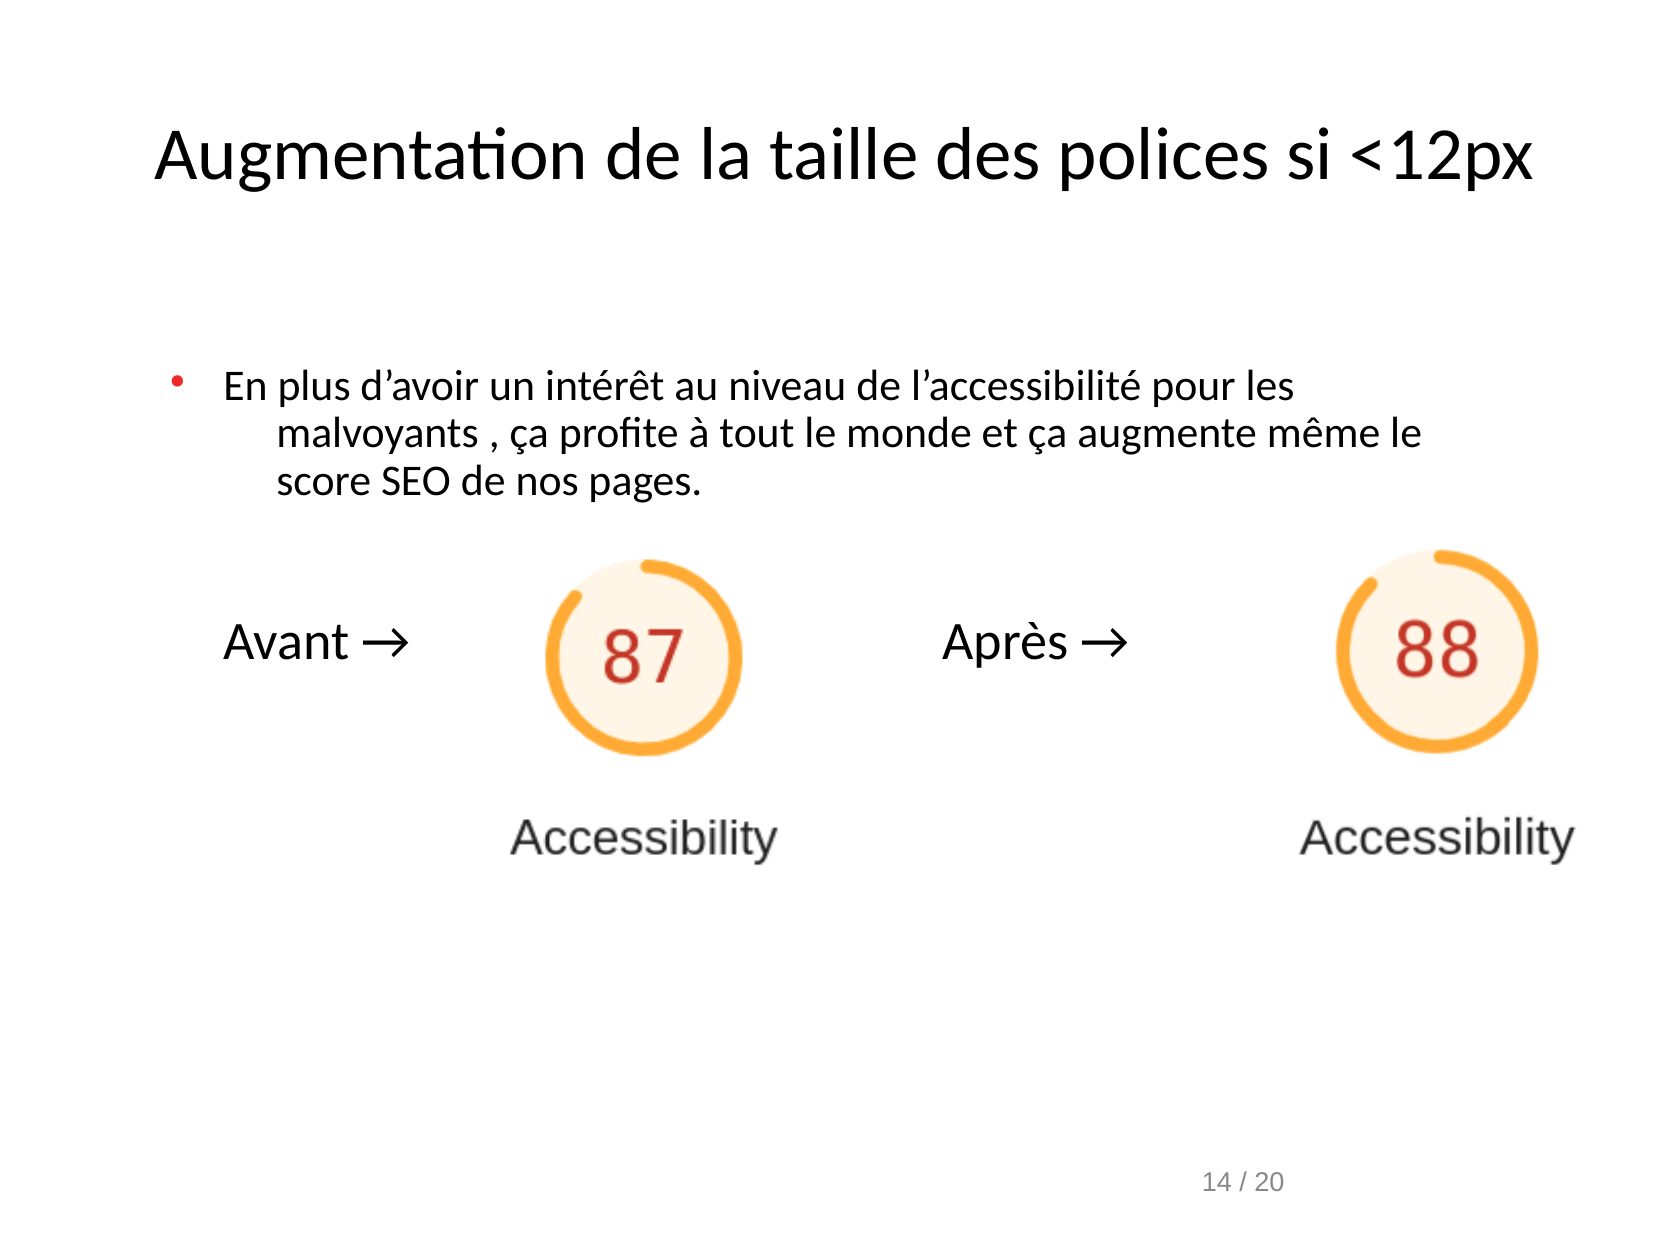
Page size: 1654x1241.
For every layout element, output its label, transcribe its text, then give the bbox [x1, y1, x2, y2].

text_box <numéro> / 20 [1185, 1149, 1572, 1216]
title Augmentation de la taille des polices si <12px [118, 27, 1571, 278]
picture [466, 513, 827, 902]
list En plus d’avoir un intérêt au niveau de l’accessibilité pour les malvoyants , ça profite à tout le monde et ça augmente même le score SEO de nos pages. Avant → Après → [118, 354, 1536, 1074]
picture [1232, 513, 1648, 892]
